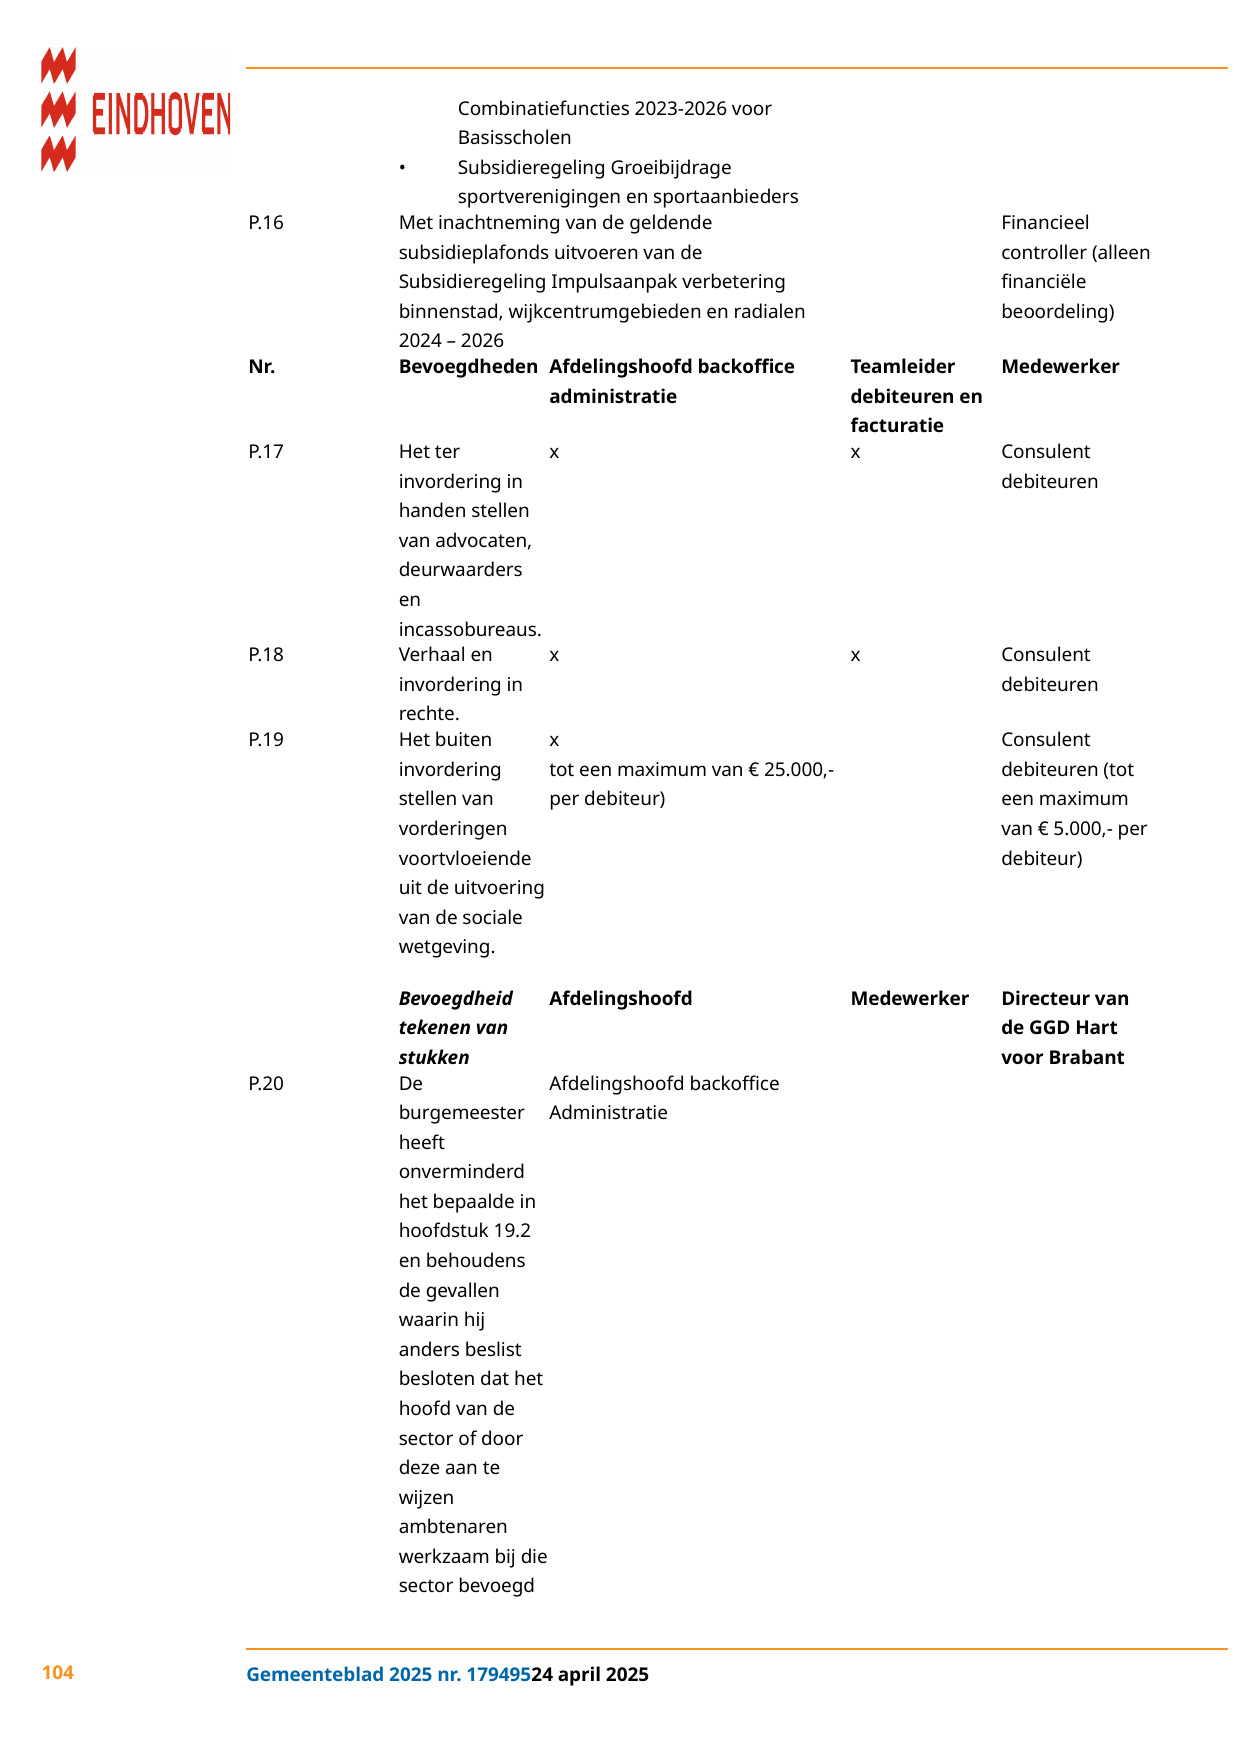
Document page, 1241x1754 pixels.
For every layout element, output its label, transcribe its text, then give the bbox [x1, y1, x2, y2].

table_cell Afdelingshoofd [549, 985, 850, 1070]
picture [41, 47, 231, 172]
table_cell Afdelingshoofd backoffice administratie [549, 353, 850, 438]
table_cell Medewerker [1001, 353, 1152, 438]
table_cell [1001, 1070, 1152, 1598]
table_cell Teamleider debiteuren en facturatie [850, 353, 1001, 438]
table_cell P.17 [248, 438, 398, 641]
table_cell Financieel controller (alleen financiële beoordeling) [1001, 209, 1152, 353]
table_cell Het ter invordering in handen stellen van advocaten, deurwaarders en incassobureaus. [399, 438, 549, 641]
table_cell [1001, 95, 1152, 209]
table_cell Consulent debiteuren [1001, 438, 1152, 641]
table_cell [850, 95, 1001, 209]
table_cell Bevoegdheid tekenen van stukken [399, 985, 549, 1070]
table_cell x [549, 438, 850, 641]
table_cell Met inachtneming van de geldende subsidieplafonds uitvoeren van de Subsidieregeling Impulsaanpak verbetering binnenstad, wijkcentrumgebieden en radialen 2024 – 2026 [399, 209, 850, 353]
table_cell P.19 [248, 726, 398, 959]
table_cell Het buiten invordering stellen van vorderingen voortvloeiende uit de uitvoering van de sociale wetgeving. [399, 726, 549, 959]
table_cell P.18 [248, 641, 398, 726]
table_cell [248, 95, 398, 209]
table_cell [850, 1070, 1001, 1598]
table_cell [850, 726, 1001, 959]
table_cell Bevoegdheden [399, 353, 549, 438]
table_cell Consulent debiteuren (tot een maximum van € 5.000,- per debiteur) [1001, 726, 1152, 959]
table_cell P.20 [248, 1070, 398, 1598]
table_cell Consulent debiteuren [1001, 641, 1152, 726]
table_cell [248, 959, 1152, 985]
table_cell P.16 [248, 209, 398, 353]
table_cell Directeur van de GGD Hart voor Brabant [1001, 985, 1152, 1070]
table_cell Afdelingshoofd backoffice Administratie [549, 1070, 850, 1598]
table_cell De burgemeester heeft onverminderd het bepaalde in hoofdstuk 19.2 en behoudens de gevallen waarin hij anders beslist besloten dat het hoofd van de sector of door deze aan te wijzen ambtenaren werkzaam bij die sector bevoegd [399, 1070, 549, 1598]
table_cell x [850, 641, 1001, 726]
table_cell [850, 209, 1001, 353]
table_cell Combinatiefuncties 2023-2026 voor Basisscholen Subsidieregeling Groeibijdrage sportverenigingen en sportaanbieders [399, 95, 850, 209]
table_cell x tot een maximum van € 25.000,- per debiteur) [549, 726, 850, 959]
table_cell x [850, 438, 1001, 641]
table_cell Nr. [248, 353, 398, 438]
table_cell x [549, 641, 850, 726]
table_cell Medewerker [850, 985, 1001, 1070]
table_cell [248, 985, 398, 1070]
table_cell Verhaal en invordering in rechte. [399, 641, 549, 726]
